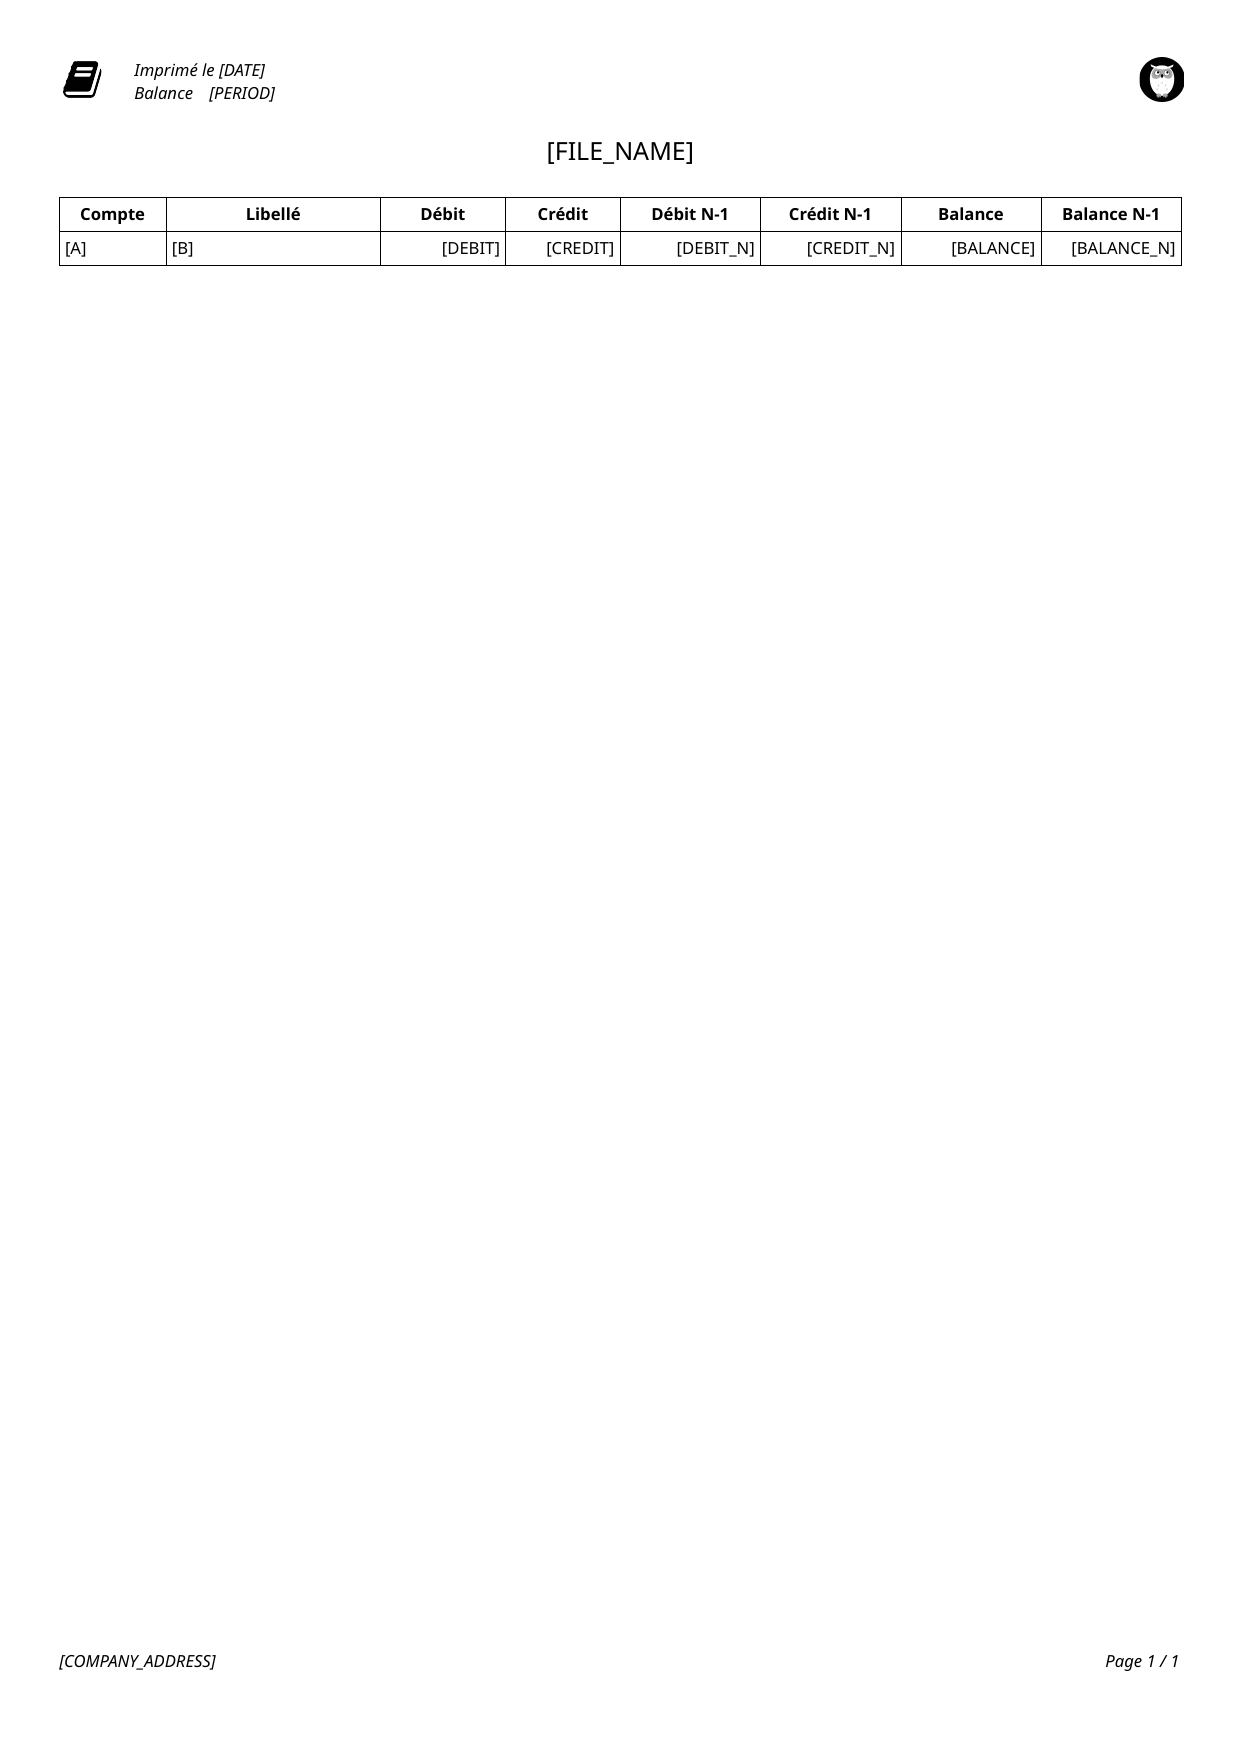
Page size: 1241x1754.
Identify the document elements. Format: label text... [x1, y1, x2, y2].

table_cell [BALANCE_N] [1042, 232, 1181, 265]
table_header Débit N-1 [621, 198, 760, 231]
table_header Compte [60, 198, 166, 231]
table_cell [DEBIT_N] [621, 232, 760, 265]
text [FILE_NAME] [59, 134, 1181, 168]
table_cell [A] [60, 232, 166, 265]
table_header Crédit N-1 [761, 198, 901, 231]
table_cell [BALANCE] [902, 232, 1041, 265]
table_header Balance N-1 [1042, 198, 1181, 231]
picture [63, 58, 102, 101]
table_cell [DEBIT] [381, 232, 505, 265]
table_cell [CREDIT_N] [761, 232, 901, 265]
table_header Débit [381, 198, 505, 231]
table_cell [B] [167, 232, 380, 265]
table_cell [CREDIT] [506, 232, 620, 265]
table_header Libellé [167, 198, 380, 231]
table_header Balance [902, 198, 1041, 231]
table_header Crédit [506, 198, 620, 231]
picture [1139, 57, 1184, 102]
